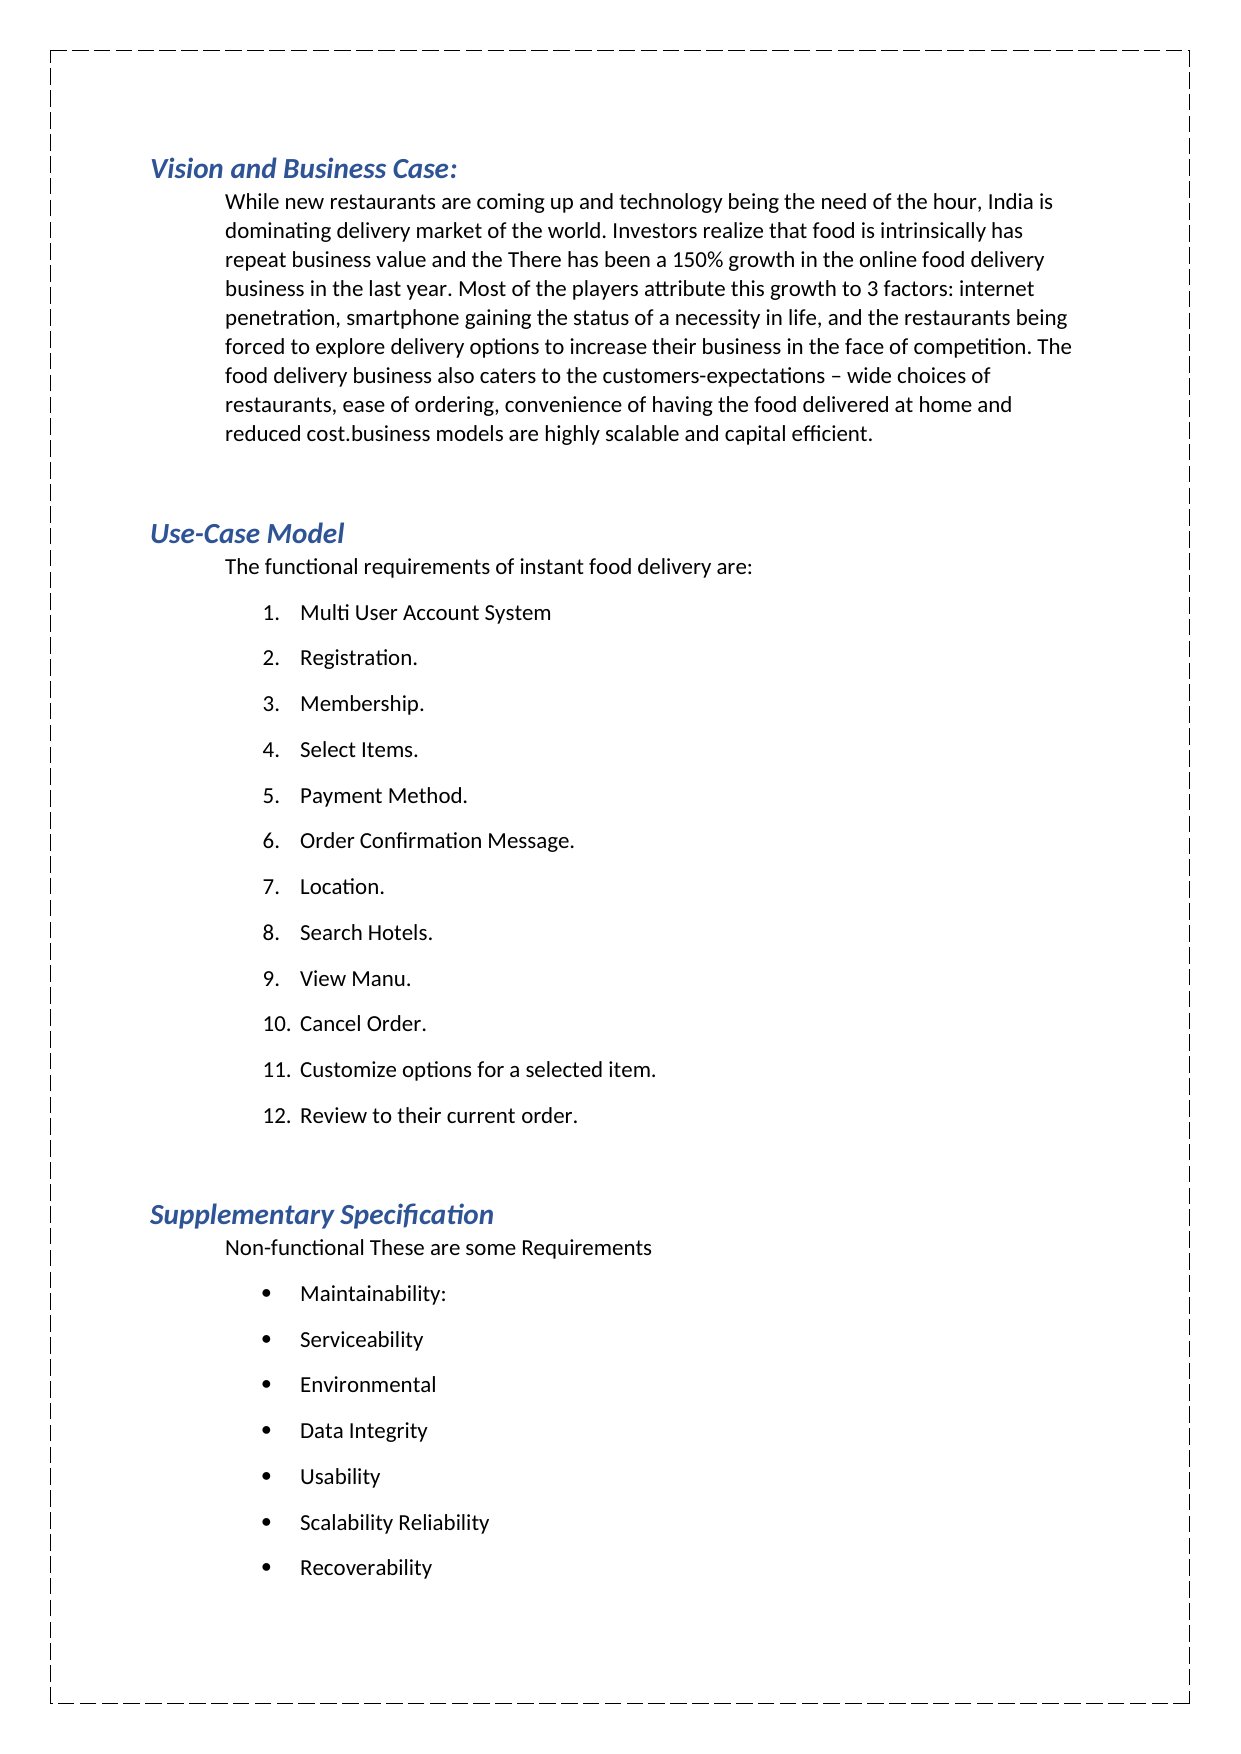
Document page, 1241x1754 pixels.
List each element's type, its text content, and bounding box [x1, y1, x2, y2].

subtitle Supplementary Specification [150, 1196, 1090, 1232]
list Environmental [262, 1371, 1090, 1399]
list Customize options for a selected item. [262, 1055, 1090, 1083]
list Review to their current order. [262, 1101, 1090, 1129]
text While new restaurants are coming up and technology being the need of the hour, India is dominating delivery market of the world. Investors realize that food is intrinsically has repeat business value and the There has been a 150% growth in the online food delivery business in the last year. Most of the players attribute this growth to 3 factors: internet penetration, smartphone gaining the status of a necessity in life, and the restaurants being forced to explore delivery options to increase their business in the face of competition. The food delivery business also caters to the customers-expectations – wide choices of restaurants, ease of ordering, convenience of having the food delivered at home and reduced cost.business models are highly scalable and capital efficient. [225, 187, 1090, 447]
list Serviceability [262, 1325, 1090, 1353]
list View Manu. [262, 964, 1090, 992]
list Scalability Reliability [262, 1508, 1090, 1536]
list Recoverability [262, 1553, 1090, 1582]
list Multi User Account System [262, 598, 1090, 626]
list Select Items. [262, 735, 1090, 763]
text The functional requirements of instant food delivery are: [150, 552, 1090, 580]
list Usability [262, 1462, 1090, 1490]
list Membership. [262, 689, 1090, 717]
list Non-functional These are some Requirements [225, 1233, 1090, 1261]
subtitle Use-Case Model [150, 515, 1090, 551]
list Data Integrity [262, 1416, 1090, 1444]
list Registration. [262, 643, 1090, 672]
list Cancel Order. [262, 1009, 1090, 1037]
list Location. [262, 872, 1090, 900]
list Maintainability: [262, 1279, 1090, 1307]
list Search Hotels. [262, 918, 1090, 946]
subtitle Vision and Business Case: [150, 150, 1090, 186]
list Payment Method. [262, 781, 1090, 809]
list Order Confirmation Message. [262, 826, 1090, 854]
